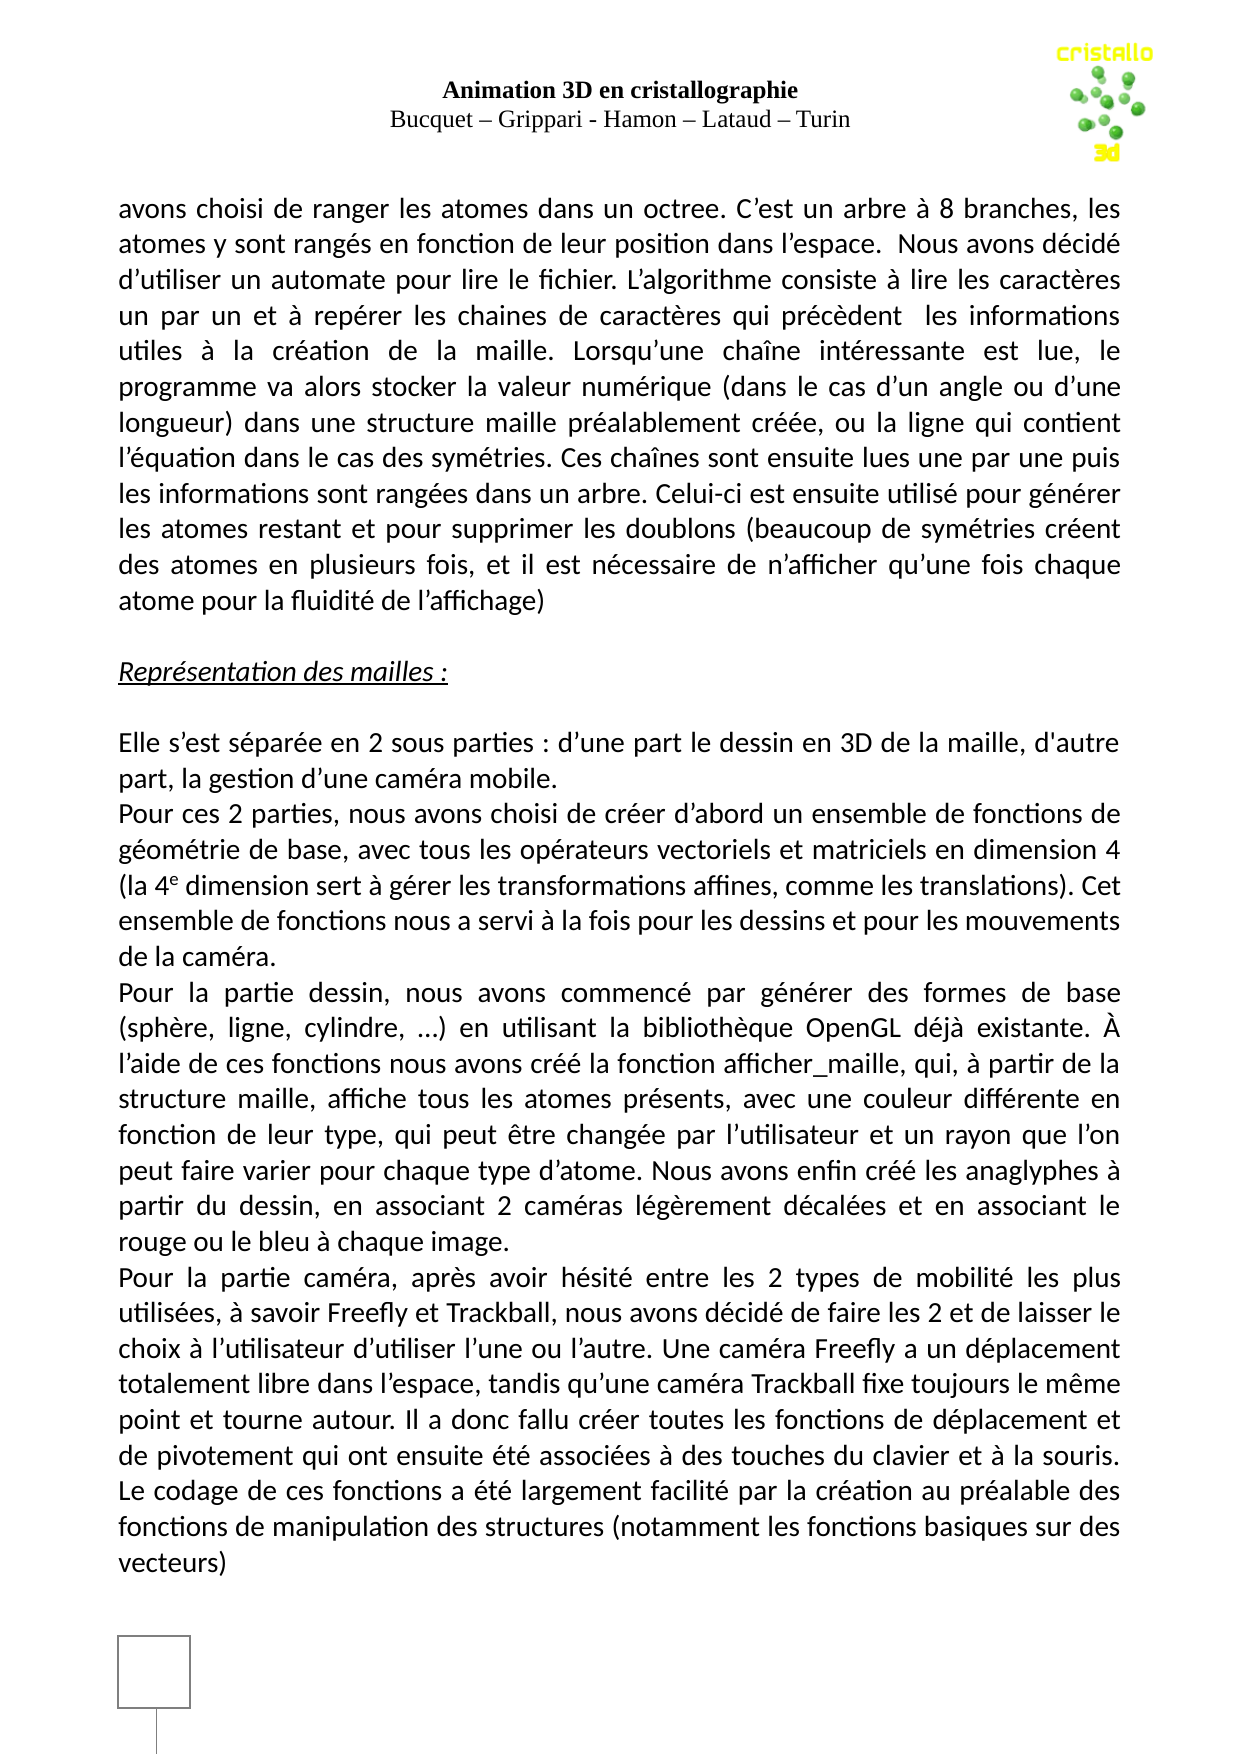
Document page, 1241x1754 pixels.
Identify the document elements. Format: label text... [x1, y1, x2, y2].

text Pour la partie caméra, après avoir hésité entre les 2 types de mobilité les plus utilisées, à savoir Freefly et Trackball, nous avons décidé de faire les 2 et de laisser le choix à l’utilisateur d’utiliser l’une ou l’autre. Une caméra Freefly a un déplacement totalement libre dans l’espace, tandis qu’une caméra Trackball fixe toujours le même point et tourne autour. Il a donc fallu créer toutes les fonctions de déplacement et de pivotement qui ont ensuite été associées à des touches du clavier et à la souris. Le codage de ces fonctions a été largement facilité par la création au préalable des fonctions de manipulation des structures (notamment les fonctions basiques sur des vecteurs) [118, 1259, 1122, 1579]
text Elle s’est séparée en 2 sous parties : d’une part le dessin en 3D de la maille, d'autre part, la gestion d’une caméra mobile. [118, 724, 1122, 796]
text Pour la partie dessin, nous avons commencé par générer des formes de base (sphère, ligne, cylindre, …) en utilisant la bibliothèque OpenGL déjà existante. À l’aide de ces fonctions nous avons créé la fonction afficher_maille, qui, à partir de la structure maille, affiche tous les atomes présents, avec une couleur différente en fonction de leur type, qui peut être changée par l’utilisateur et un rayon que l’on peut faire varier pour chaque type d’atome. Nous avons enfin créé les anaglyphes à partir du dessin, en associant 2 caméras légèrement décalées et en associant le rouge ou le bleu à chaque image. [118, 974, 1122, 1259]
text Représentation des mailles : [118, 653, 1122, 689]
text avons choisi de ranger les atomes dans un octree. C’est un arbre à 8 branches, les atomes y sont rangés en fonction de leur position dans l’espace. Nous avons décidé d’utiliser un automate pour lire le fichier. L’algorithme consiste à lire les caractères un par un et à repérer les chaines de caractères qui précèdent les informations utiles à la création de la maille. Lorsqu’une chaîne intéressante est lue, le programme va alors stocker la valeur numérique (dans le cas d’un angle ou d’une longueur) dans une structure maille préalablement créée, ou la ligne qui contient l’équation dans le cas des symétries. Ces chaînes sont ensuite lues une par une puis les informations sont rangées dans un arbre. Celui-ci est ensuite utilisé pour générer les atomes restant et pour supprimer les doublons (beaucoup de symétries créent des atomes en plusieurs fois, et il est nécessaire de n’afficher qu’une fois chaque atome pour la fluidité de l’affichage) [118, 190, 1122, 617]
text Pour ces 2 parties, nous avons choisi de créer d’abord un ensemble de fonctions de géométrie de base, avec tous les opérateurs vectoriels et matriciels en dimension 4 (la 4e dimension sert à gérer les transformations affines, comme les translations). Cet ensemble de fonctions nous a servi à la fois pour les dessins et pour les mouvements de la caméra. [118, 796, 1122, 974]
